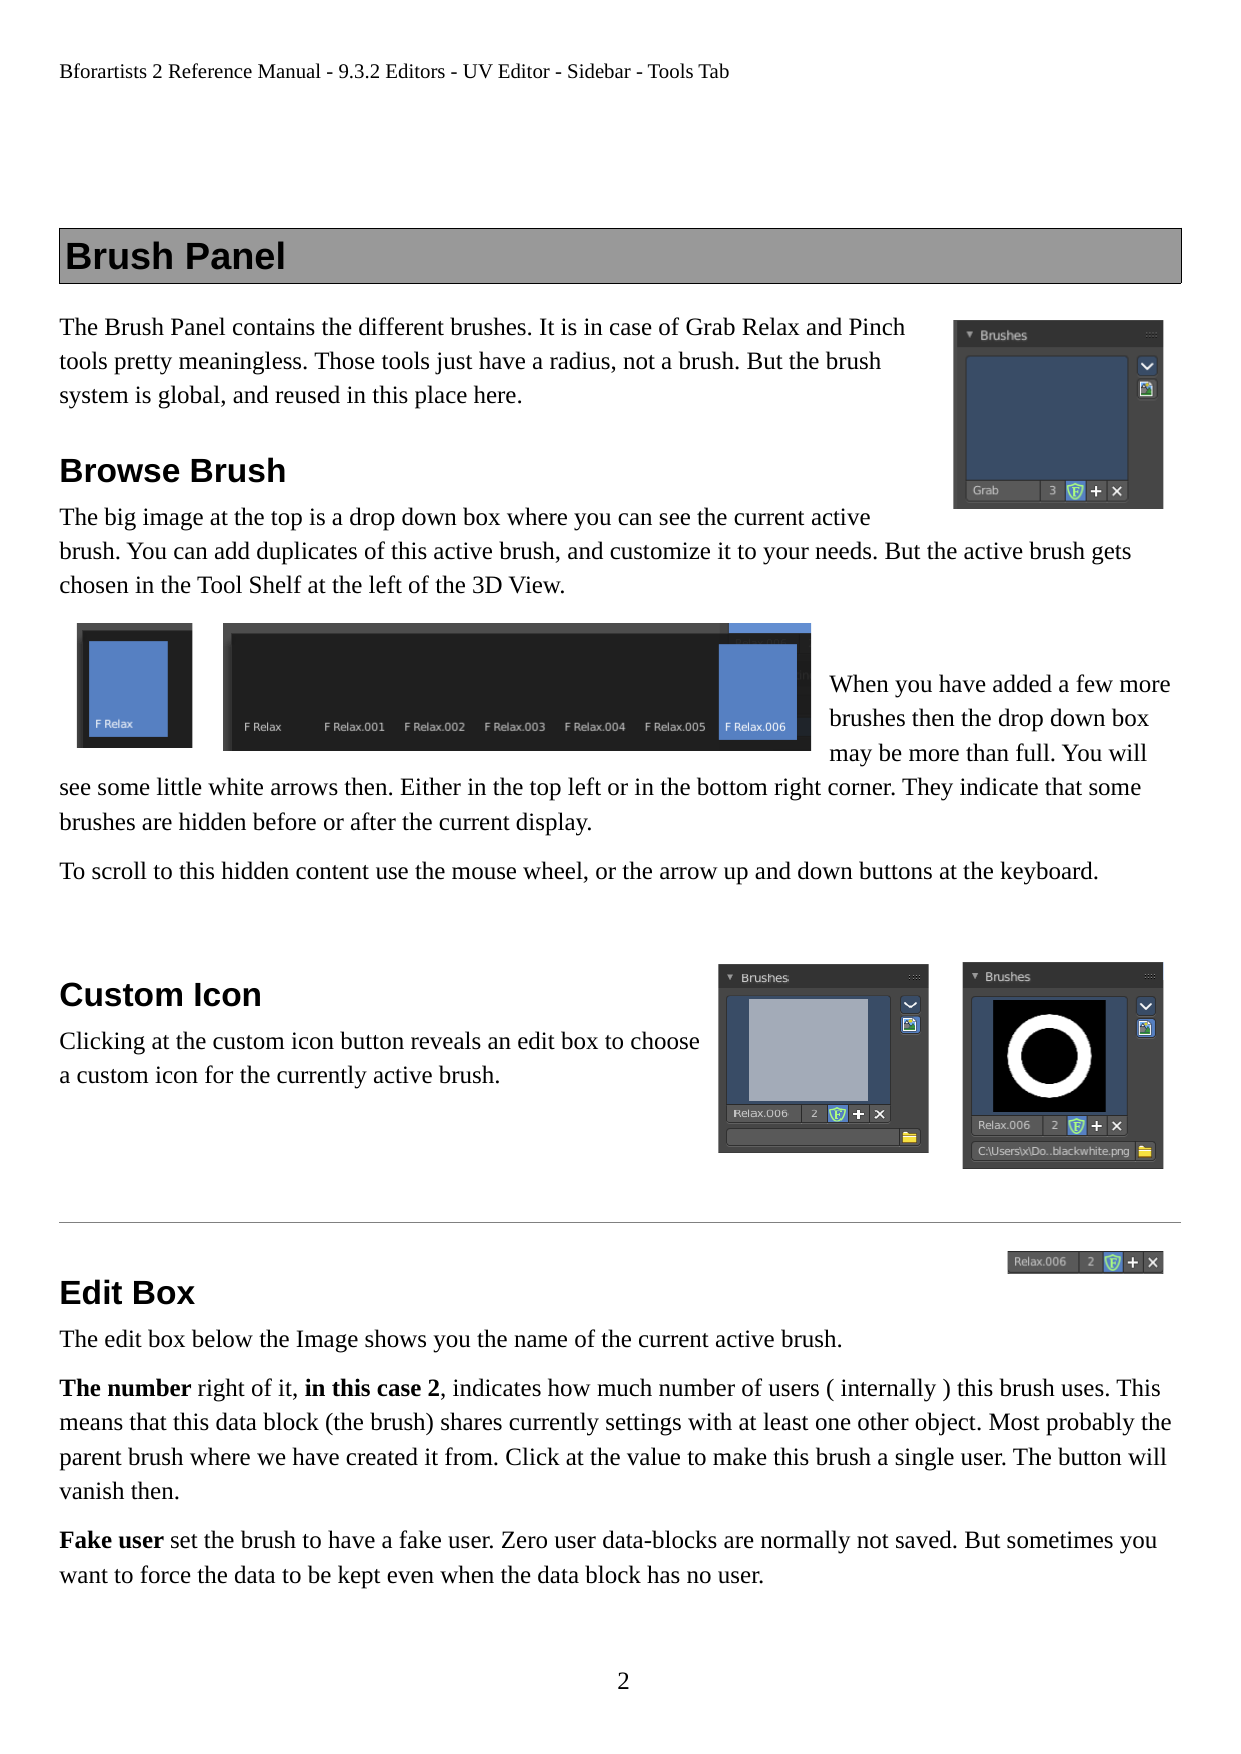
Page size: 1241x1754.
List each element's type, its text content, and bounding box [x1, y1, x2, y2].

subtitle Custom Icon [59, 975, 718, 1013]
text The number right of it, in this case 2, indicates how much number of users ( internally ) this brush uses. This means that this data block (the brush) shares currently settings with at least one other object. Most probably the parent brush where we have created it from. Click at the value to make this brush a single user. The button will vanish then. [59, 1373, 1181, 1505]
picture [718, 964, 929, 1153]
subtitle [1164, 975, 1181, 1013]
picture [953, 320, 1164, 509]
picture [223, 623, 812, 751]
table_header Brush Panel [60, 229, 1181, 283]
text The Brush Panel contains the different brushes. It is in case of Grab Relax and Pinch tools pretty meaningless. Those tools just have a radius, not a brush. But the brush system is global, and reused in this place here. [59, 312, 1181, 409]
subtitle Edit Box [59, 1272, 1181, 1311]
picture [76, 623, 193, 748]
text Clicking at the custom icon button reveals an edit box to choose a custom icon for the currently active brush. [59, 1026, 718, 1089]
subtitle Browse Brush [59, 451, 953, 489]
text The big image at the top is a drop down box where you can see the current active brush. You can add duplicates of this active brush, and customize it to your needs. But the active brush gets chosen in the Tool Shelf at the left of the 3D View. [59, 502, 1181, 599]
text To scroll to this hidden content use the mouse wheel, or the arrow up and down buttons at the keyboard. [59, 856, 1181, 884]
text Fake user set the brush to have a fake user. Zero user data-blocks are normally not saved. But sometimes you want to force the data to be kept even when the data block has no user. [59, 1525, 1181, 1588]
subtitle [929, 975, 962, 1013]
text The edit box below the Image shows you the name of the current active brush. [59, 1324, 1181, 1352]
subtitle [1164, 451, 1181, 489]
picture [1007, 1251, 1164, 1274]
picture [962, 962, 1164, 1169]
text When you have added a few more brushes then the drop down box may be more than full. You will see some little white arrows then. Either in the top left or in the bottom right corner. They indicate that some brushes are hidden before or after the current display. [59, 751, 1181, 835]
